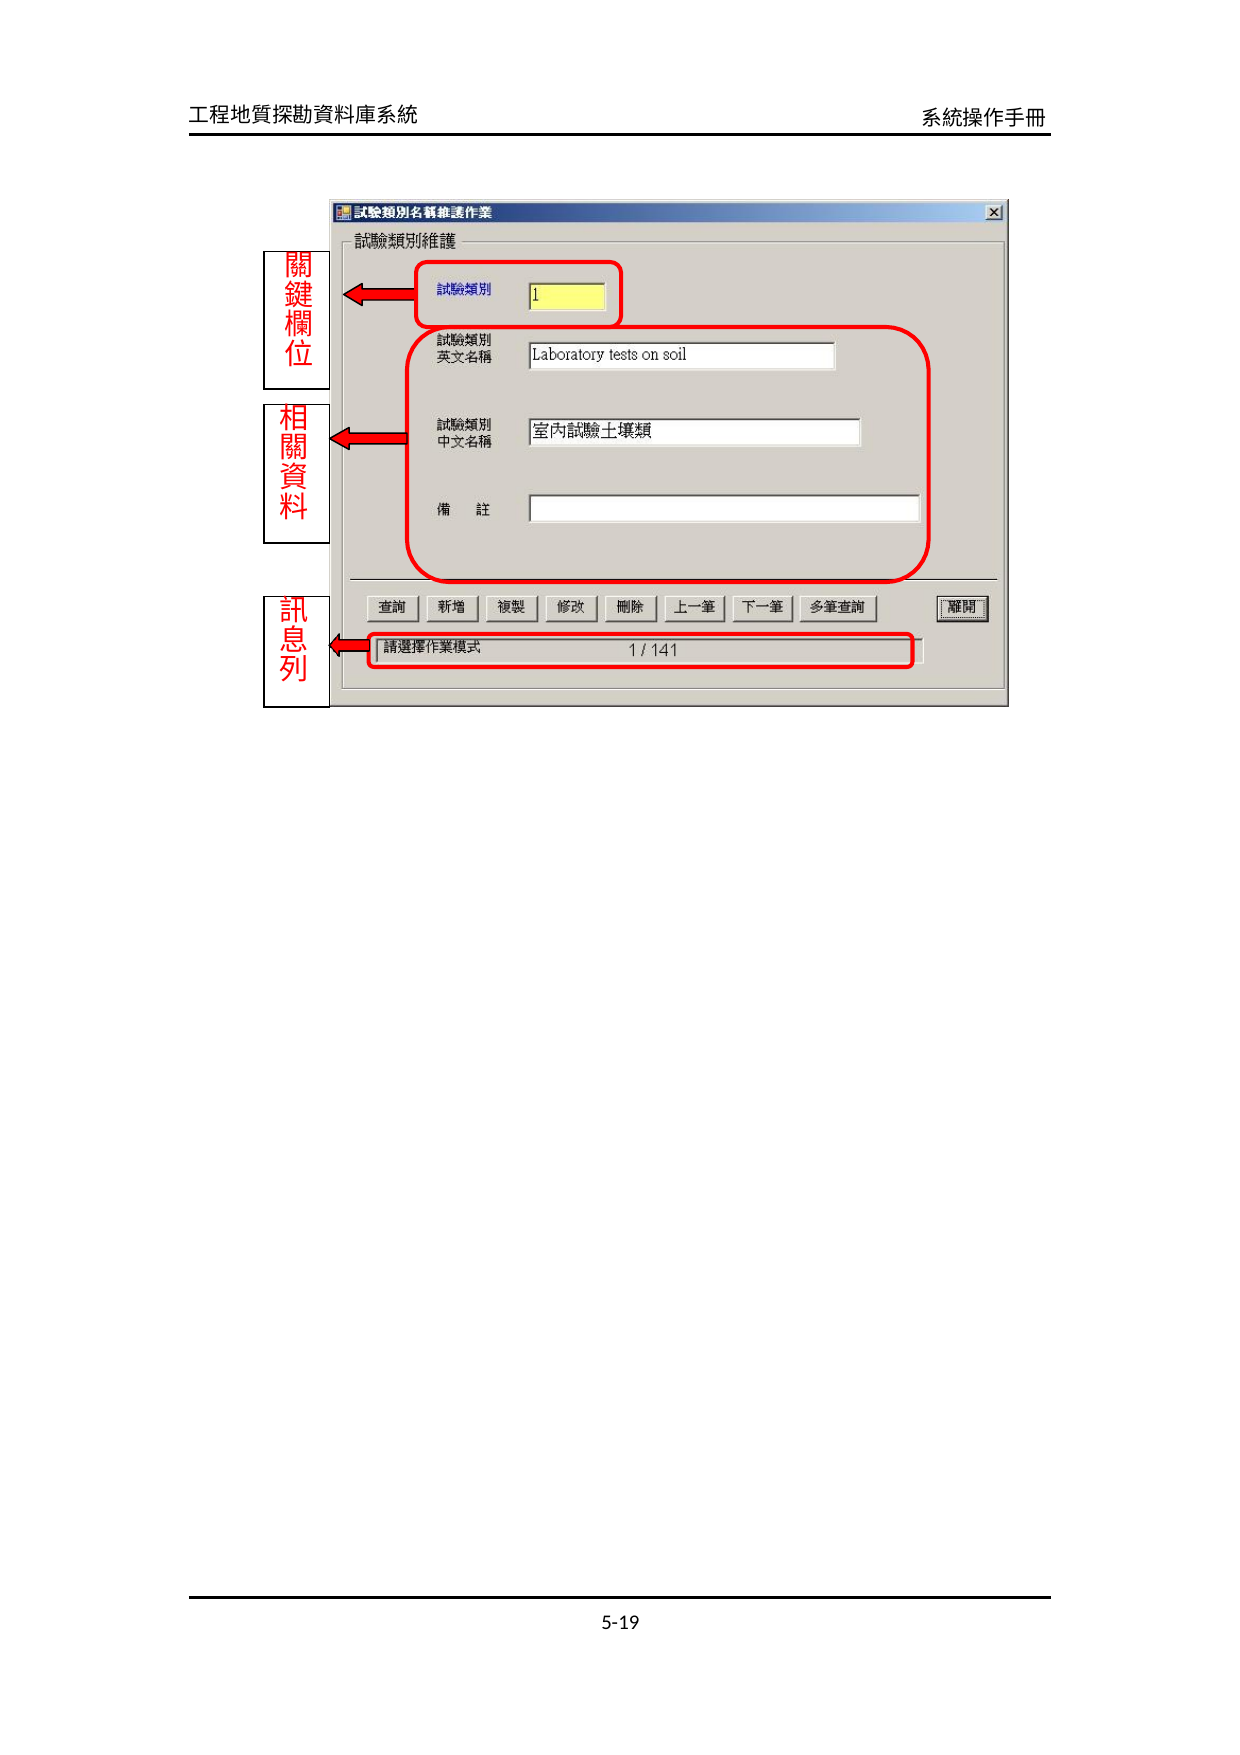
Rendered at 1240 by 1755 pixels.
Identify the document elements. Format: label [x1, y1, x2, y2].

picture [329, 199, 1009, 707]
picture [410, 330, 926, 580]
picture [419, 265, 619, 325]
